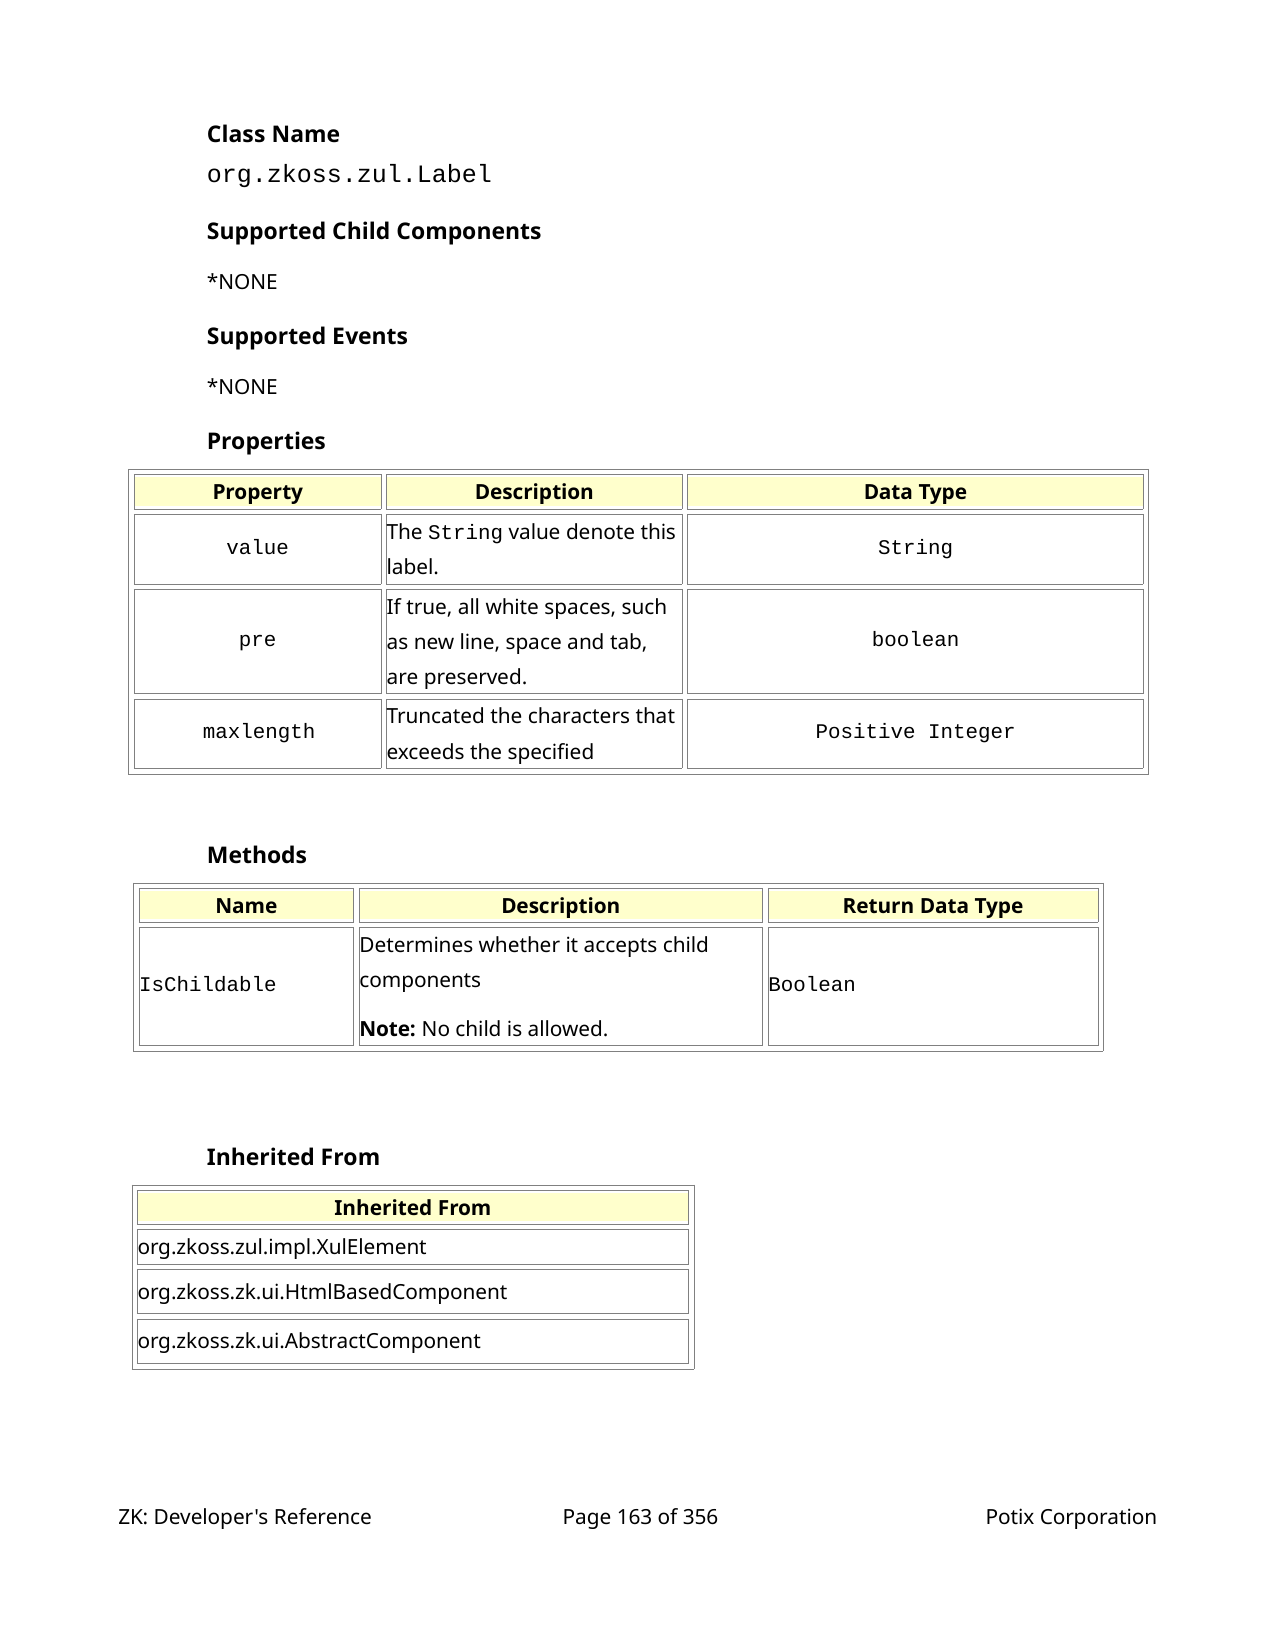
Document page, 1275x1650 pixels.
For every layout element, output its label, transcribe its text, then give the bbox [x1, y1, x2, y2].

subtitle Supported Child Components [207, 215, 1157, 246]
table_cell IsChildable [136, 922, 356, 1045]
subtitle Properties [207, 425, 1157, 456]
table_header Inherited From [134, 1186, 691, 1224]
subtitle Methods [207, 839, 1157, 870]
text org.zkoss.zul.Label [207, 162, 1157, 190]
table_cell boolean [685, 584, 1146, 693]
subtitle Inherited From [207, 1141, 1157, 1172]
table_cell Positive Integer [685, 693, 1146, 768]
table_cell maxlength [131, 693, 383, 768]
subtitle Class Name [207, 118, 1157, 149]
table_cell Determines whether it accepts child components Note: No child is allowed. [356, 922, 765, 1045]
table_header Return Data Type [765, 884, 1101, 922]
table_cell org.zkoss.zk.ui.HtmlBasedComponent [134, 1264, 691, 1313]
table_cell If true, all white spaces, such as new line, space and tab, are preserved. [384, 584, 685, 693]
text *NONE [207, 267, 1157, 295]
table_cell value [131, 509, 383, 583]
table_cell Truncated the characters that exceeds the specified [384, 693, 685, 768]
table_header Name [136, 884, 356, 922]
table_cell org.zkoss.zul.impl.XulElement [134, 1224, 691, 1263]
text *NONE [207, 372, 1157, 400]
table_header Description [356, 884, 765, 922]
table_header Data Type [685, 470, 1146, 508]
table_cell pre [131, 584, 383, 693]
table_header Property [131, 470, 383, 508]
table_cell org.zkoss.zk.ui.AbstractComponent [134, 1313, 691, 1363]
table_cell The String value denote this label. [384, 509, 685, 583]
table_cell Boolean [765, 922, 1101, 1045]
table_header Description [384, 470, 685, 508]
subtitle Supported Events [207, 320, 1157, 351]
table_cell String [685, 509, 1146, 583]
